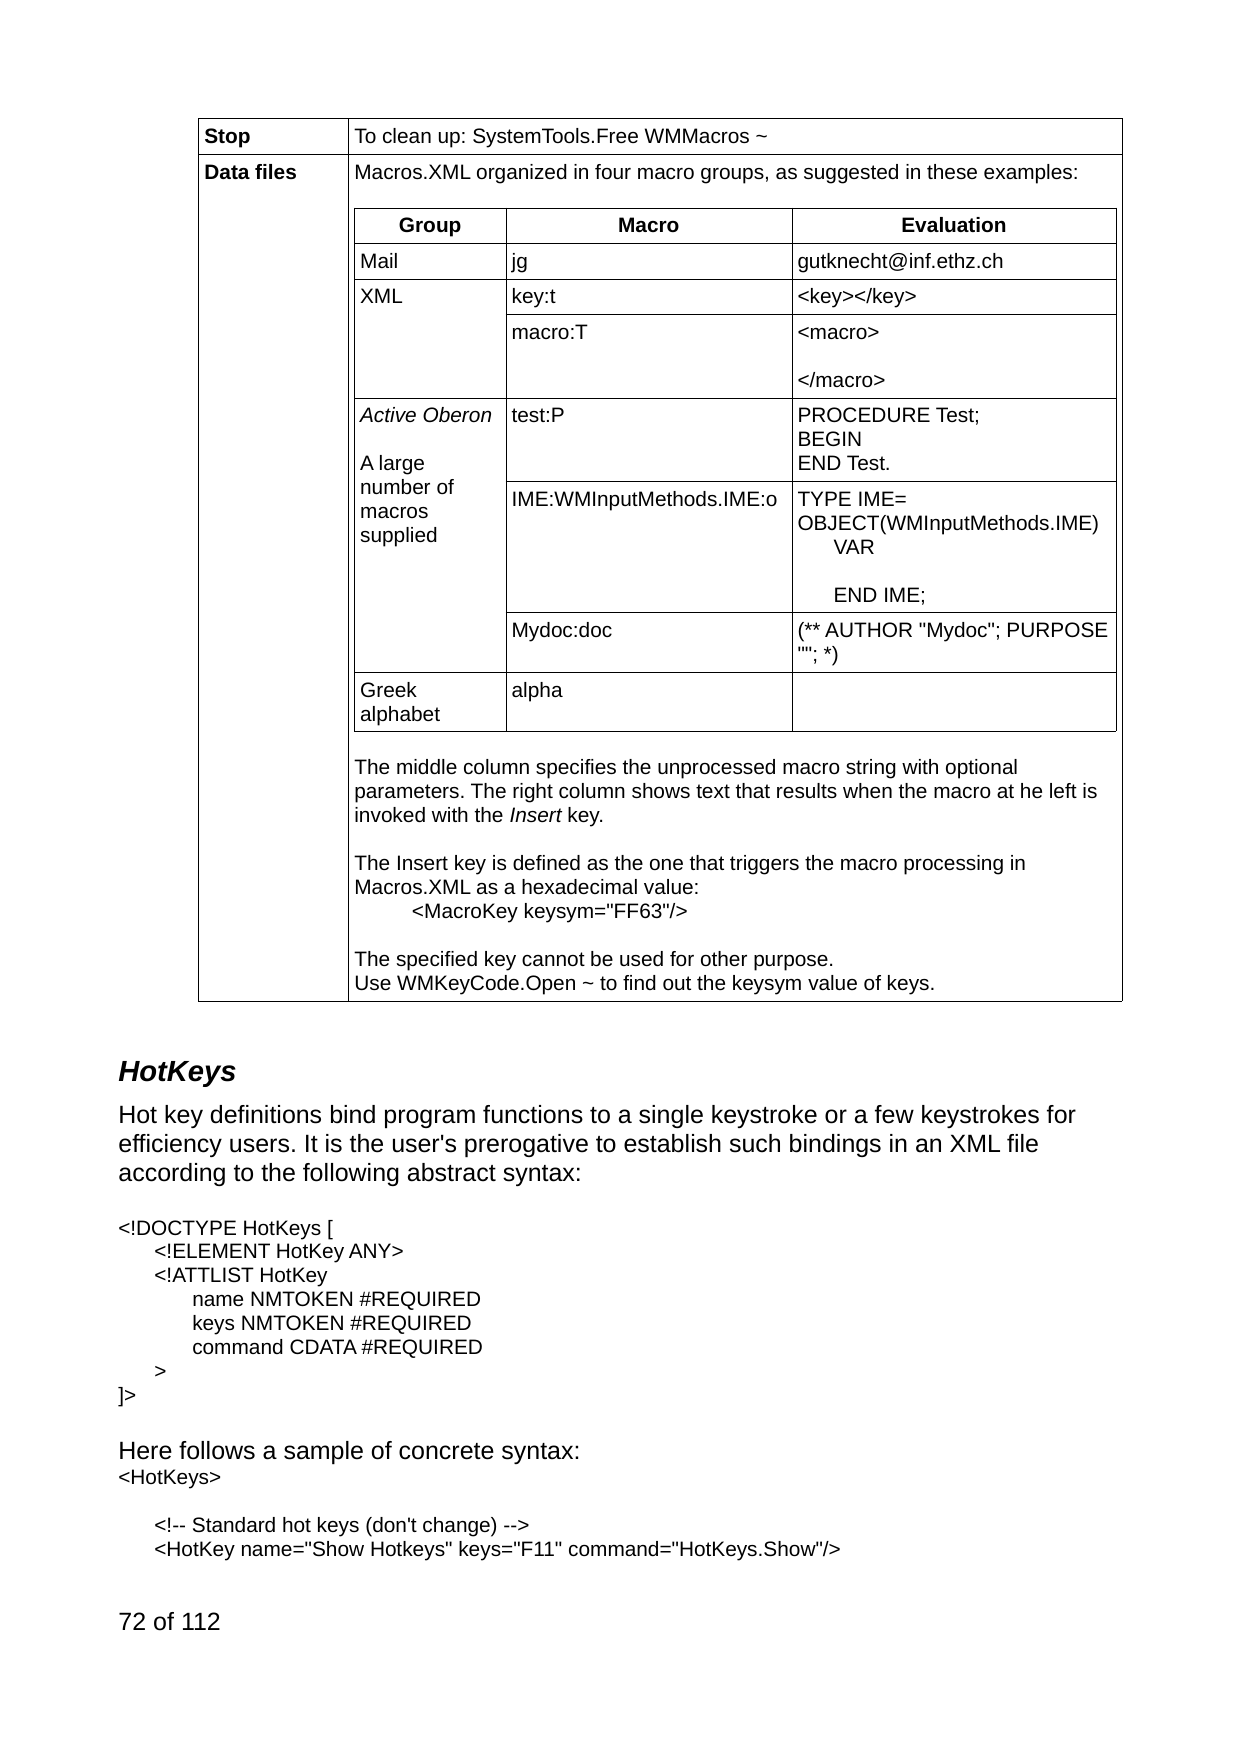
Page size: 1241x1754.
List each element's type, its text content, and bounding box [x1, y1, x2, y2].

table_header Macro [507, 209, 792, 243]
table_cell <key></key> [793, 280, 1116, 314]
table_header Group [355, 209, 506, 243]
subtitle HotKeys [118, 1054, 1122, 1088]
table_cell Stop [199, 119, 348, 154]
table_cell Greek alphabet [355, 673, 506, 731]
table_cell <macro> </macro> [793, 315, 1116, 397]
text <!DOCTYPE HotKeys [ <!ELEMENT HotKey ANY> <!ATTLIST HotKey name NMTOKEN #REQUIRED keys NMTOKEN #REQUIRED command CDATA #REQUIRED > ]> [118, 1215, 1122, 1407]
table_cell To clean up: SystemTools.Free WMMacros ~ [349, 119, 1122, 154]
table_cell TYPE IME= OBJECT(WMInputMethods.IME) VAR END IME; [793, 482, 1116, 612]
text Here follows a sample of concrete syntax: [118, 1436, 1122, 1464]
table_cell [793, 673, 1116, 731]
table_cell macro:T [507, 315, 792, 397]
table_cell Mail [355, 244, 506, 278]
table_cell test:P [507, 399, 792, 481]
table_cell alpha [507, 673, 792, 731]
table_header Evaluation [793, 209, 1116, 243]
table_cell Mydoc:doc [507, 613, 792, 672]
table_cell Data files [199, 155, 348, 1001]
table_cell Macros.XML organized in four macro groups, as suggested in these examples: The middle column specifies the unprocessed macro string with optional parameters. The right column shows text that results when the macro at he left is invoked with the Insert key. The Insert key is defined as the one that triggers the macro processing in Macros.XML as a hexadecimal value: <MacroKey keysym="FF63"/> The specified key cannot be used for other purpose. Use WMKeyCode.Open ~ to find out the keysym value of keys. [349, 155, 1122, 1001]
table_cell gutknecht@inf.ethz.ch [793, 244, 1116, 278]
table_cell IME:WMInputMethods.IME:o [507, 482, 792, 612]
table_cell XML [355, 280, 506, 397]
table_cell (** AUTHOR "Mydoc"; PURPOSE ""; *) [793, 613, 1116, 672]
text Hot key definitions bind program functions to a single keystroke or a few keystrokes for efficiency users. It is the user's prerogative to establish such bindings in an XML file according to the following abstract syntax: [118, 1100, 1122, 1187]
table_cell Active Oberon A large number of macros supplied [355, 399, 506, 672]
text <HotKeys> <!-- Standard hot keys (don't change) --> <HotKey name="Show Hotkeys" keys="F11" command="HotKeys.Show"/> [118, 1464, 1122, 1560]
table_cell key:t [507, 280, 792, 314]
table_cell PROCEDURE Test; BEGIN END Test. [793, 399, 1116, 481]
table_cell jg [507, 244, 792, 278]
